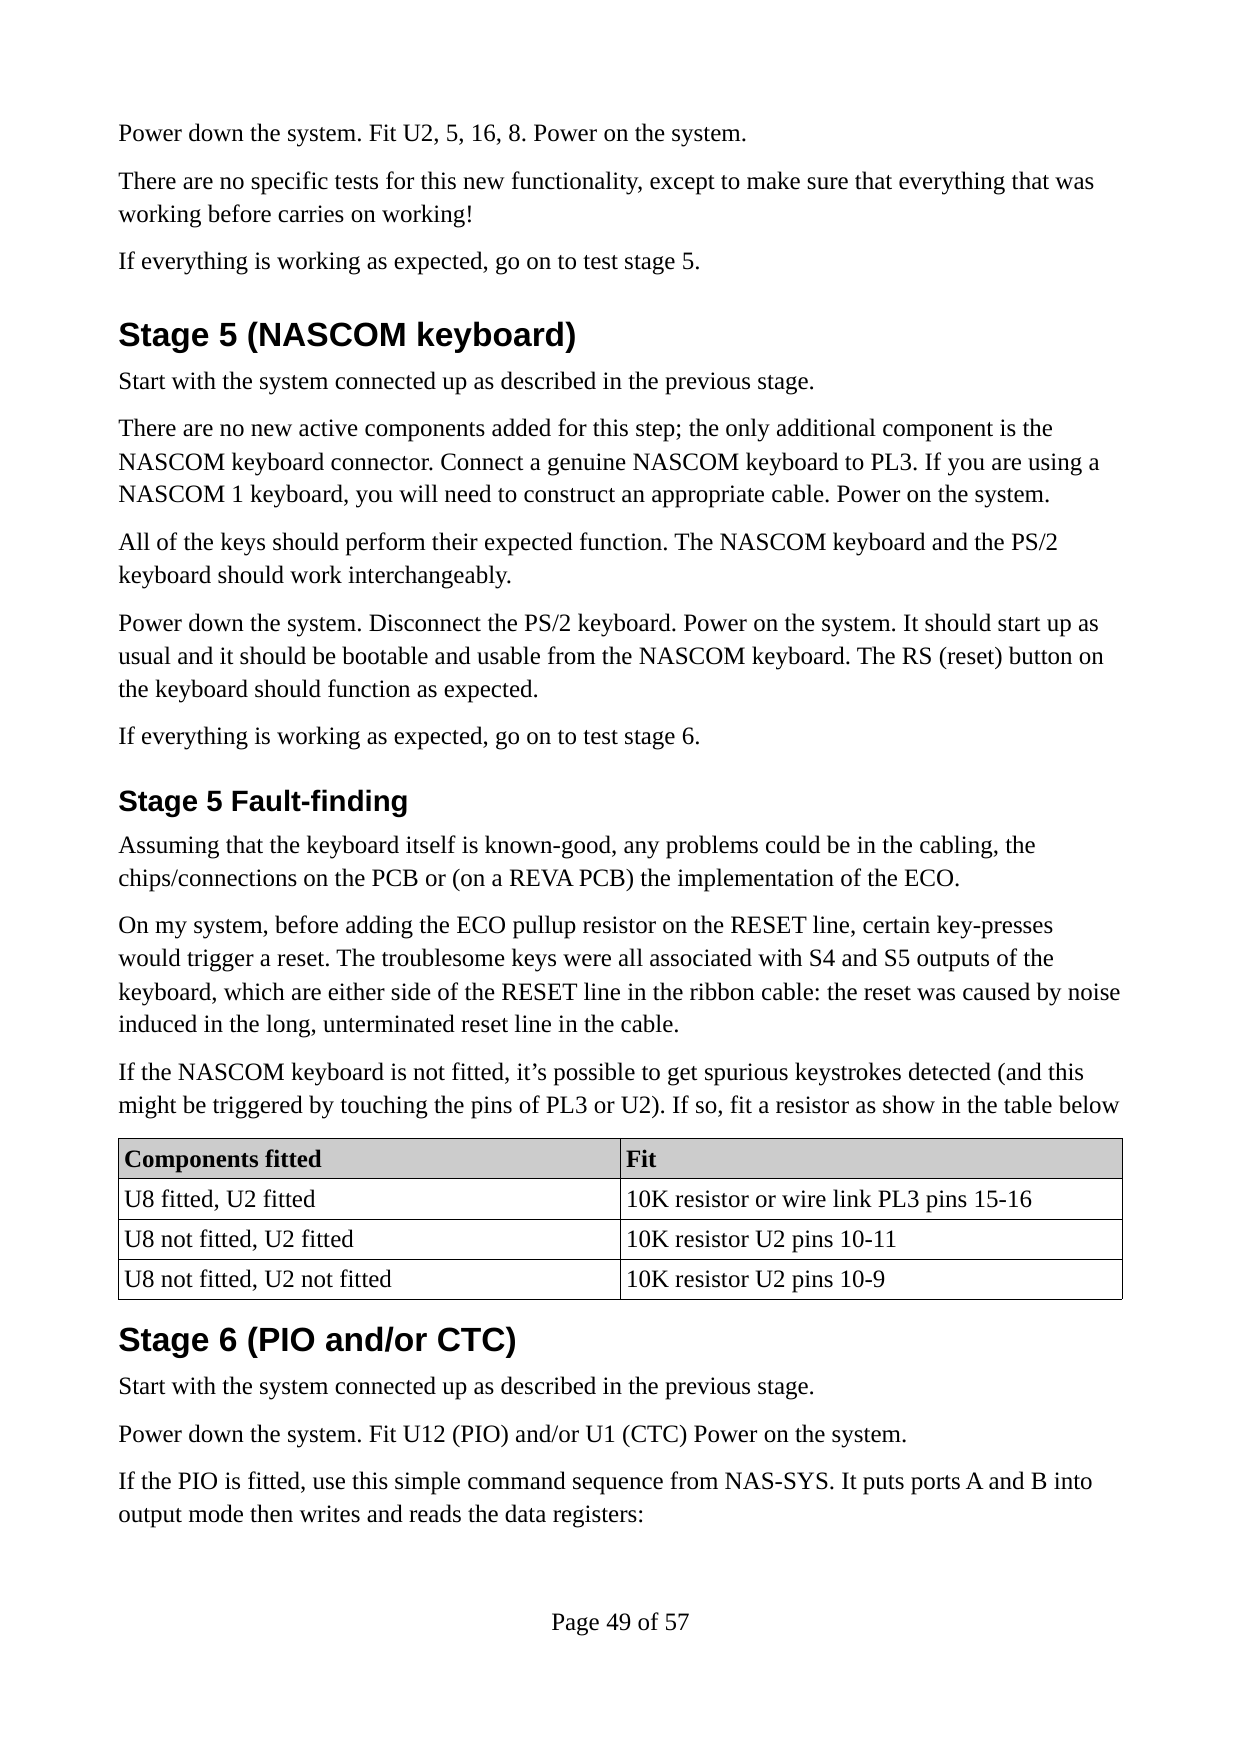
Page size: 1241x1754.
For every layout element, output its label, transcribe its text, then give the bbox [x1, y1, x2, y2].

text All of the keys should perform their expected function. The NASCOM keyboard and the PS/2 keyboard should work interchangeably. [118, 527, 1122, 589]
table_cell U8 not fitted, U2 not fitted [119, 1260, 620, 1299]
text If the NASCOM keyboard is not fitted, it’s possible to get spurious keystrokes detected (and this might be triggered by touching the pins of PL3 or U2). If so, fit a resistor as show in the table below [118, 1057, 1122, 1119]
text Assuming that the keyboard itself is known-good, any problems could be in the cabling, the chips/connections on the PCB or (on a REVA PCB) the implementation of the ECO. [118, 830, 1122, 892]
text Start with the system connected up as described in the previous stage. [118, 1371, 1122, 1400]
table_cell 10K resistor U2 pins 10-9 [621, 1260, 1122, 1299]
text There are no specific tests for this new functionality, except to make sure that everything that was working before carries on working! [118, 166, 1122, 227]
subtitle Stage 6 (PIO and/or CTC) [118, 1320, 1122, 1359]
text On my system, before adding the ECO pullup resistor on the RESET line, certain key-presses would trigger a reset. The troublesome keys were all associated with S4 and S5 outputs of the keyboard, which are either side of the RESET line in the ribbon cable: the reset was caused by noise induced in the long, unterminated reset line in the cable. [118, 911, 1122, 1038]
table_cell U8 fitted, U2 fitted [119, 1179, 620, 1218]
table_cell 10K resistor U2 pins 10-11 [621, 1220, 1122, 1259]
table_header Fit [621, 1139, 1122, 1178]
subtitle Stage 5 Fault-finding [118, 784, 1122, 817]
text Power down the system. Fit U2, 5, 16, 8. Power on the system. [118, 118, 1122, 147]
subtitle Stage 5 (NASCOM keyboard) [118, 315, 1122, 353]
text Power down the system. Fit U12 (PIO) and/or U1 (CTC) Power on the system. [118, 1419, 1122, 1447]
table_cell 10K resistor or wire link PL3 pins 15-16 [621, 1179, 1122, 1218]
table_header Components fitted [119, 1139, 620, 1178]
text If everything is working as expected, go on to test stage 6. [118, 721, 1122, 750]
text If everything is working as expected, go on to test stage 5. [118, 246, 1122, 275]
text Start with the system connected up as described in the previous stage. [118, 366, 1122, 395]
text There are no new active components added for this step; the only additional component is the NASCOM keyboard connector. Connect a genuine NASCOM keyboard to PL3. If you are using a NASCOM 1 keyboard, you will need to construct an appropriate cable. Power on the system. [118, 413, 1122, 508]
text If the PIO is fitted, use this simple command sequence from NAS-SYS. It puts ports A and B into output mode then writes and reads the data registers: [118, 1466, 1122, 1528]
text Power down the system. Disconnect the PS/2 keyboard. Power on the system. It should start up as usual and it should be bootable and usable from the NASCOM keyboard. The RS (reset) button on the keyboard should function as expected. [118, 608, 1122, 703]
table_cell U8 not fitted, U2 fitted [119, 1220, 620, 1259]
